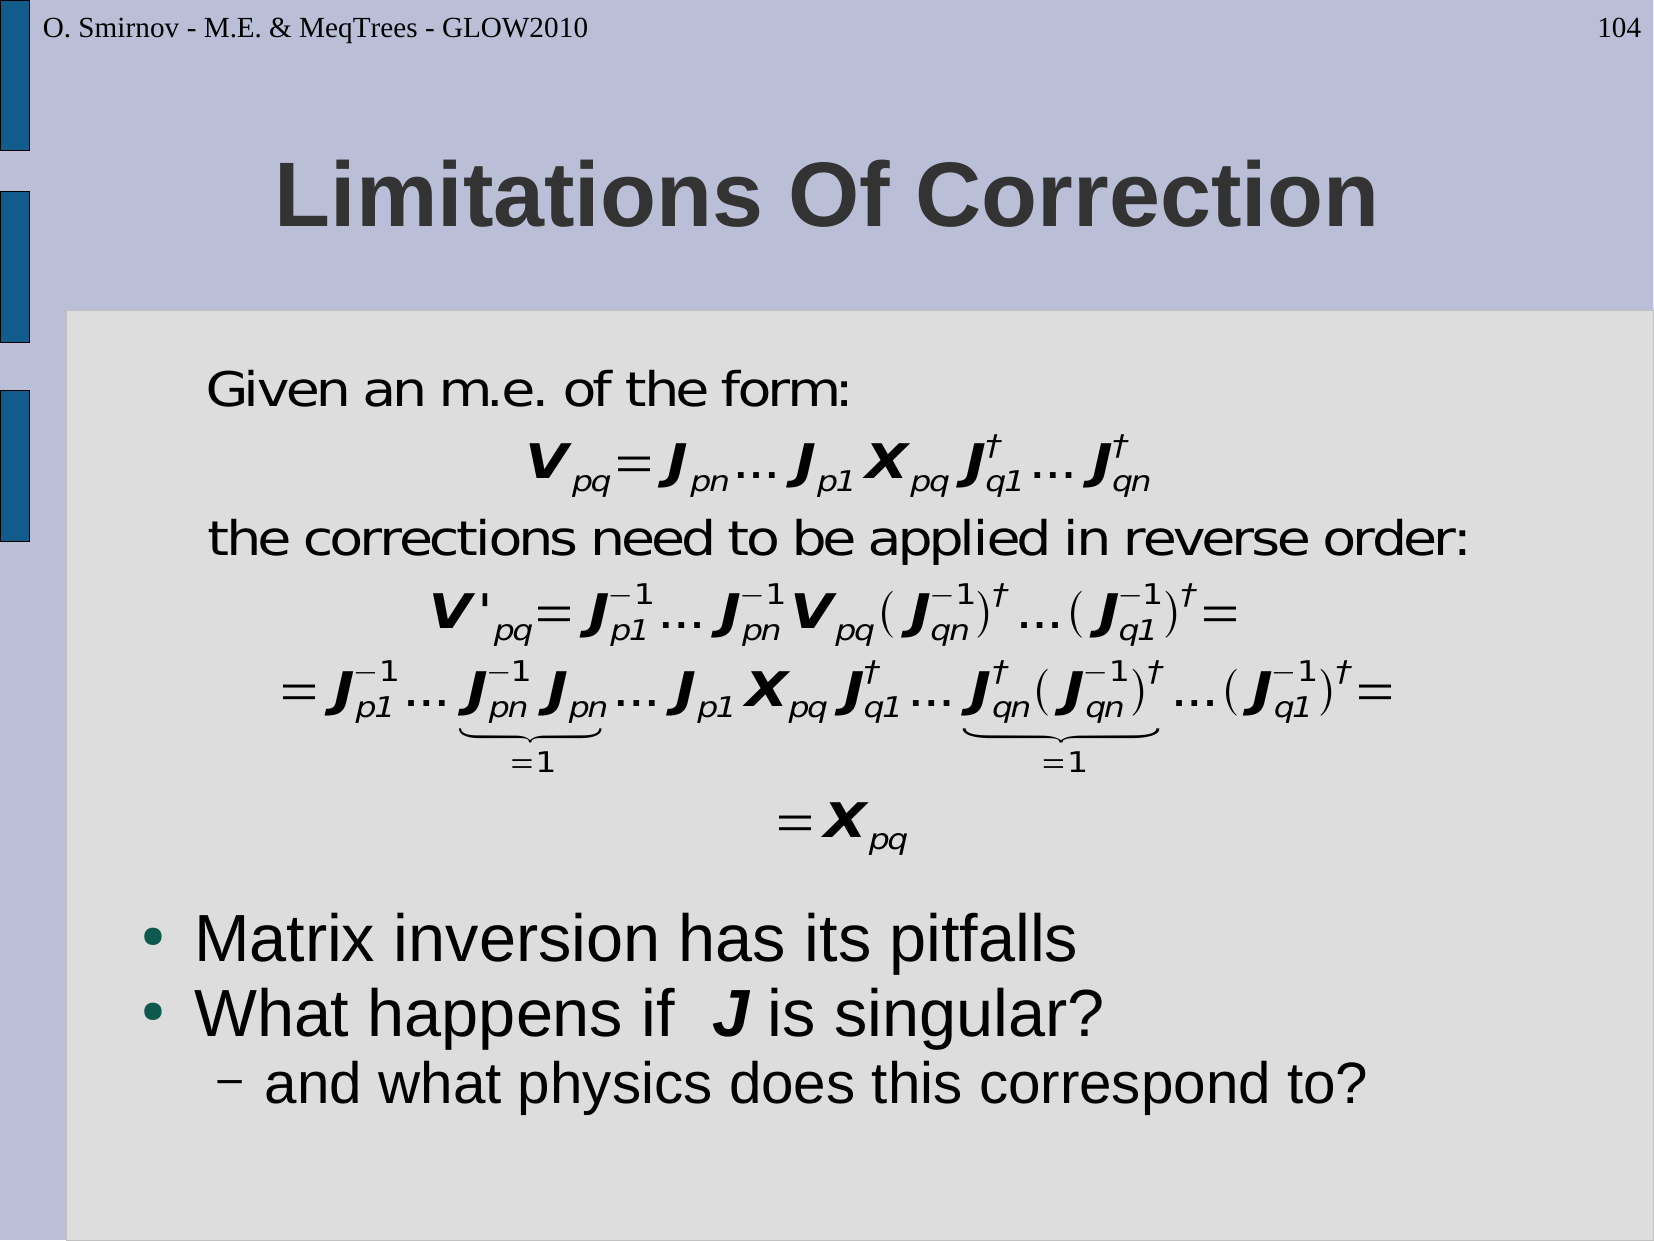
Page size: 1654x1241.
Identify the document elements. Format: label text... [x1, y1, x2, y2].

title Limitations Of Correction [121, 91, 1534, 299]
chart [198, 350, 1477, 857]
list Matrix inversion has its pitfalls What happens if J is singular? and what physics does this correspond to? [123, 378, 1536, 1116]
